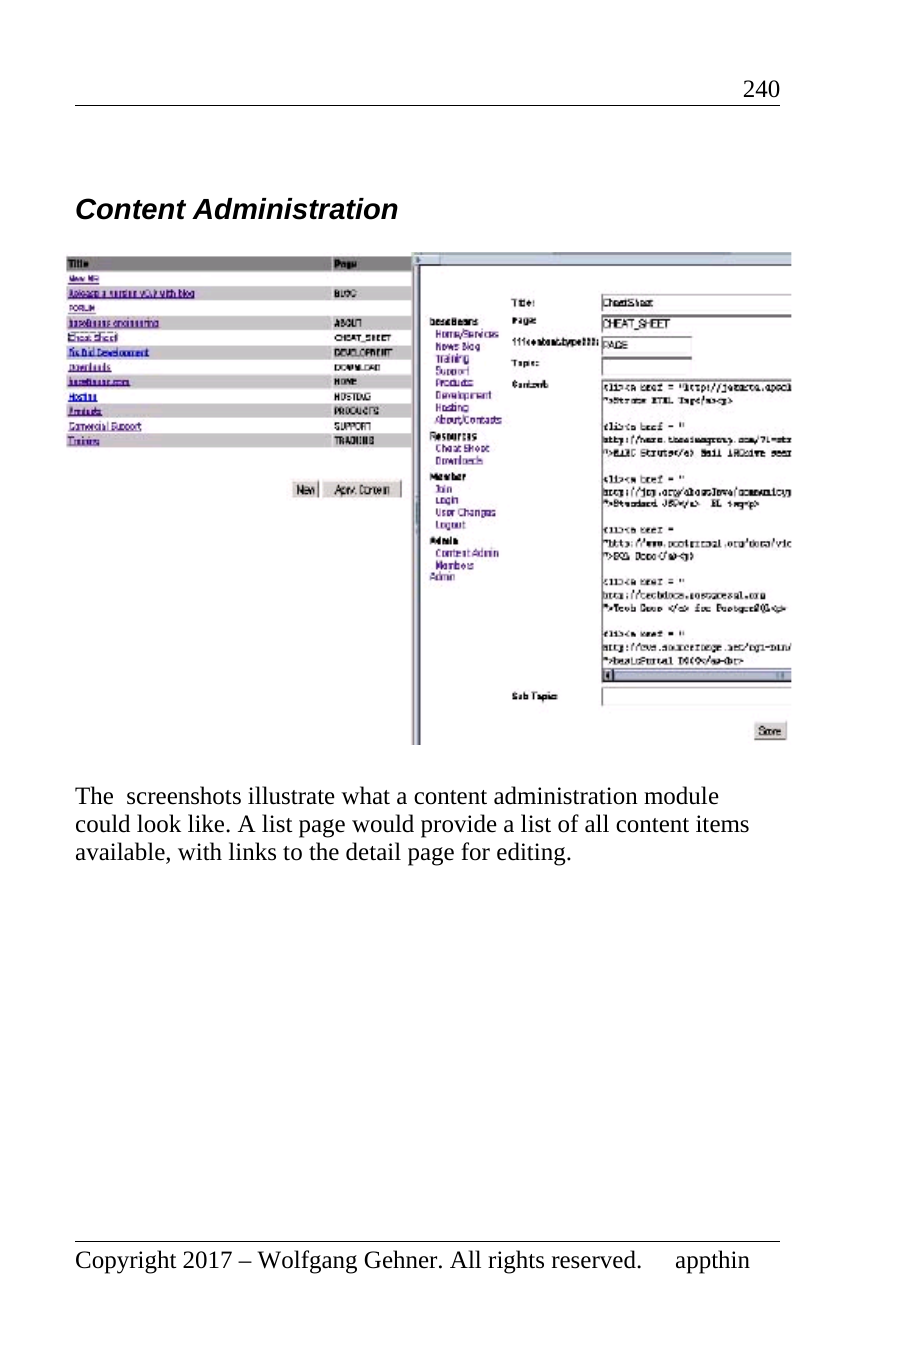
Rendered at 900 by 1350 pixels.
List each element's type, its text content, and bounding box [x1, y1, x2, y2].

text The screenshots illustrate what a content administration module could look like. A list page would provide a list of all content items available, with links to the detail page for editing. [75, 782, 780, 865]
subtitle Content Administration [75, 193, 780, 225]
